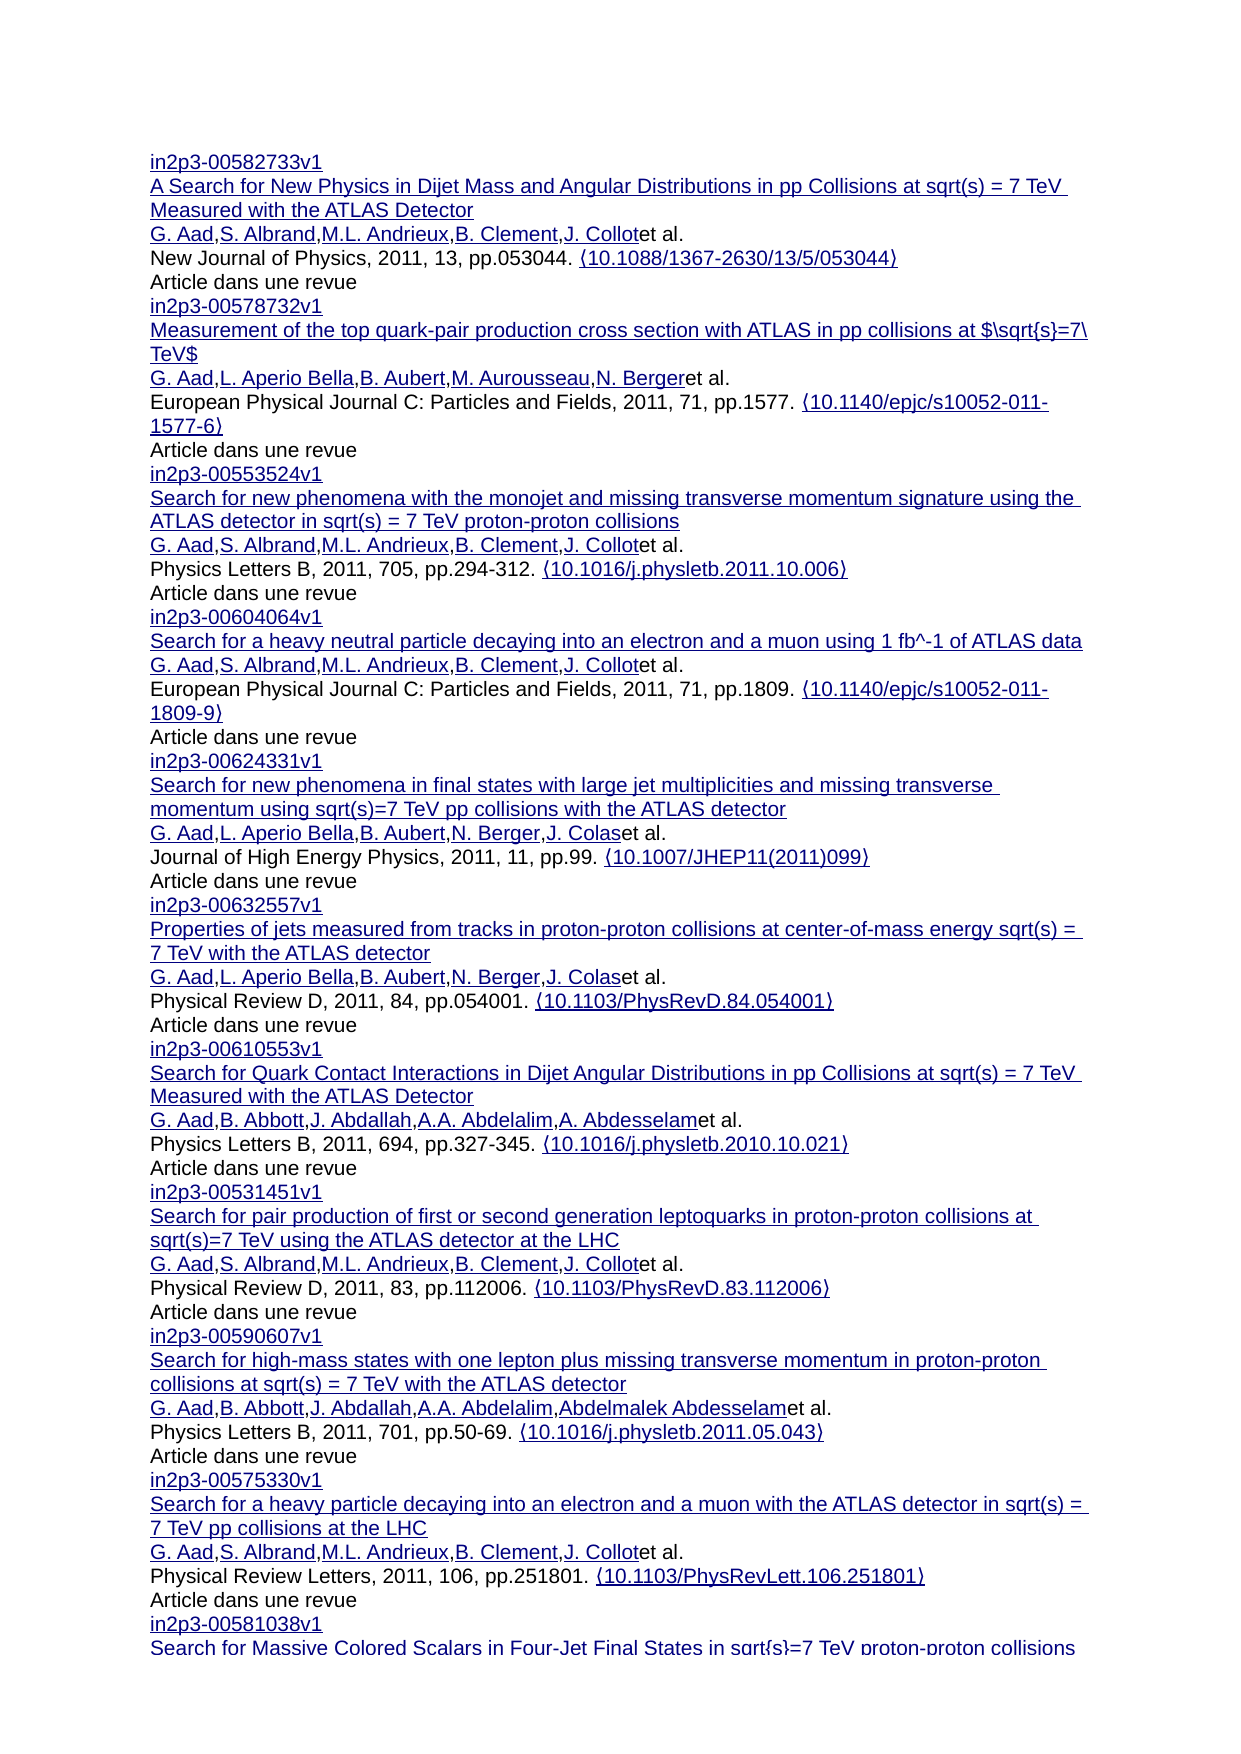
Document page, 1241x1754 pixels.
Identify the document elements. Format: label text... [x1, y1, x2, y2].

table_cell Search for Massive Colored Scalars in Four-Jet Final States in sqrt{s}=7 TeV proton-proton collisions [150, 1635, 1090, 1655]
table_cell A Search for New Physics in Dijet Mass and Angular Distributions in pp Collisions at sqrt(s) = 7 TeV Measured with the ATLAS Detector G. Aad,S. Albrand,M.L. Andrieux,B. Clement,J. Collotet al. New Journal of Physics, 2011, 13, pp.053044. ⟨10.1088/1367-2630/13/5/053044⟩ Article dans une revue in2p3-00578732v1 [150, 174, 1090, 318]
table_cell Search for a heavy neutral particle decaying into an electron and a muon using 1 fb^-1 of ATLAS data G. Aad,S. Albrand,M.L. Andrieux,B. Clement,J. Collotet al. European Physical Journal C: Particles and Fields, 2011, 71, pp.1809. ⟨10.1140/epjc/s10052-011-1809-9⟩ Article dans une revue in2p3-00624331v1 [150, 629, 1090, 773]
table_cell Search for a heavy particle decaying into an electron and a muon with the ATLAS detector in sqrt(s) = 7 TeV pp collisions at the LHC G. Aad,S. Albrand,M.L. Andrieux,B. Clement,J. Collotet al. Physical Review Letters, 2011, 106, pp.251801. ⟨10.1103/PhysRevLett.106.251801⟩ Article dans une revue in2p3-00581038v1 [150, 1492, 1090, 1635]
table_cell Measurement of the top quark-pair production cross section with ATLAS in pp collisions at $\sqrt{s}=7\TeV$ G. Aad,L. Aperio Bella,B. Aubert,M. Aurousseau,N. Bergeret al. European Physical Journal C: Particles and Fields, 2011, 71, pp.1577. ⟨10.1140/epjc/s10052-011-1577-6⟩ Article dans une revue in2p3-00553524v1 [150, 318, 1090, 485]
table_cell Search for pair production of first or second generation leptoquarks in proton-proton collisions at sqrt(s)=7 TeV using the ATLAS detector at the LHC G. Aad,S. Albrand,M.L. Andrieux,B. Clement,J. Collotet al. Physical Review D, 2011, 83, pp.112006. ⟨10.1103/PhysRevD.83.112006⟩ Article dans une revue in2p3-00590607v1 [150, 1204, 1090, 1348]
table_cell Search for new phenomena in final states with large jet multiplicities and missing transverse momentum using sqrt(s)=7 TeV pp collisions with the ATLAS detector G. Aad,L. Aperio Bella,B. Aubert,N. Berger,J. Colaset al. Journal of High Energy Physics, 2011, 11, pp.99. ⟨10.1007/JHEP11(2011)099⟩ Article dans une revue in2p3-00632557v1 [150, 773, 1090, 917]
table_cell Search for Quark Contact Interactions in Dijet Angular Distributions in pp Collisions at sqrt(s) = 7 TeV Measured with the ATLAS Detector G. Aad,B. Abbott,J. Abdallah,A.A. Abdelalim,A. Abdesselamet al. Physics Letters B, 2011, 694, pp.327-345. ⟨10.1016/j.physletb.2010.10.021⟩ Article dans une revue in2p3-00531451v1 [150, 1060, 1090, 1204]
table_cell Search for new phenomena with the monojet and missing transverse momentum signature using the ATLAS detector in sqrt(s) = 7 TeV proton-proton collisions G. Aad,S. Albrand,M.L. Andrieux,B. Clement,J. Collotet al. Physics Letters B, 2011, 705, pp.294-312. ⟨10.1016/j.physletb.2011.10.006⟩ Article dans une revue in2p3-00604064v1 [150, 485, 1090, 629]
table_cell in2p3-00582733v1 [150, 150, 1090, 174]
table_cell Properties of jets measured from tracks in proton-proton collisions at center-of-mass energy sqrt(s) = 7 TeV with the ATLAS detector G. Aad,L. Aperio Bella,B. Aubert,N. Berger,J. Colaset al. Physical Review D, 2011, 84, pp.054001. ⟨10.1103/PhysRevD.84.054001⟩ Article dans une revue in2p3-00610553v1 [150, 917, 1090, 1060]
table_cell Search for high-mass states with one lepton plus missing transverse momentum in proton-proton collisions at sqrt(s) = 7 TeV with the ATLAS detector G. Aad,B. Abbott,J. Abdallah,A.A. Abdelalim,Abdelmalek Abdesselamet al. Physics Letters B, 2011, 701, pp.50-69. ⟨10.1016/j.physletb.2011.05.043⟩ Article dans une revue in2p3-00575330v1 [150, 1348, 1090, 1492]
